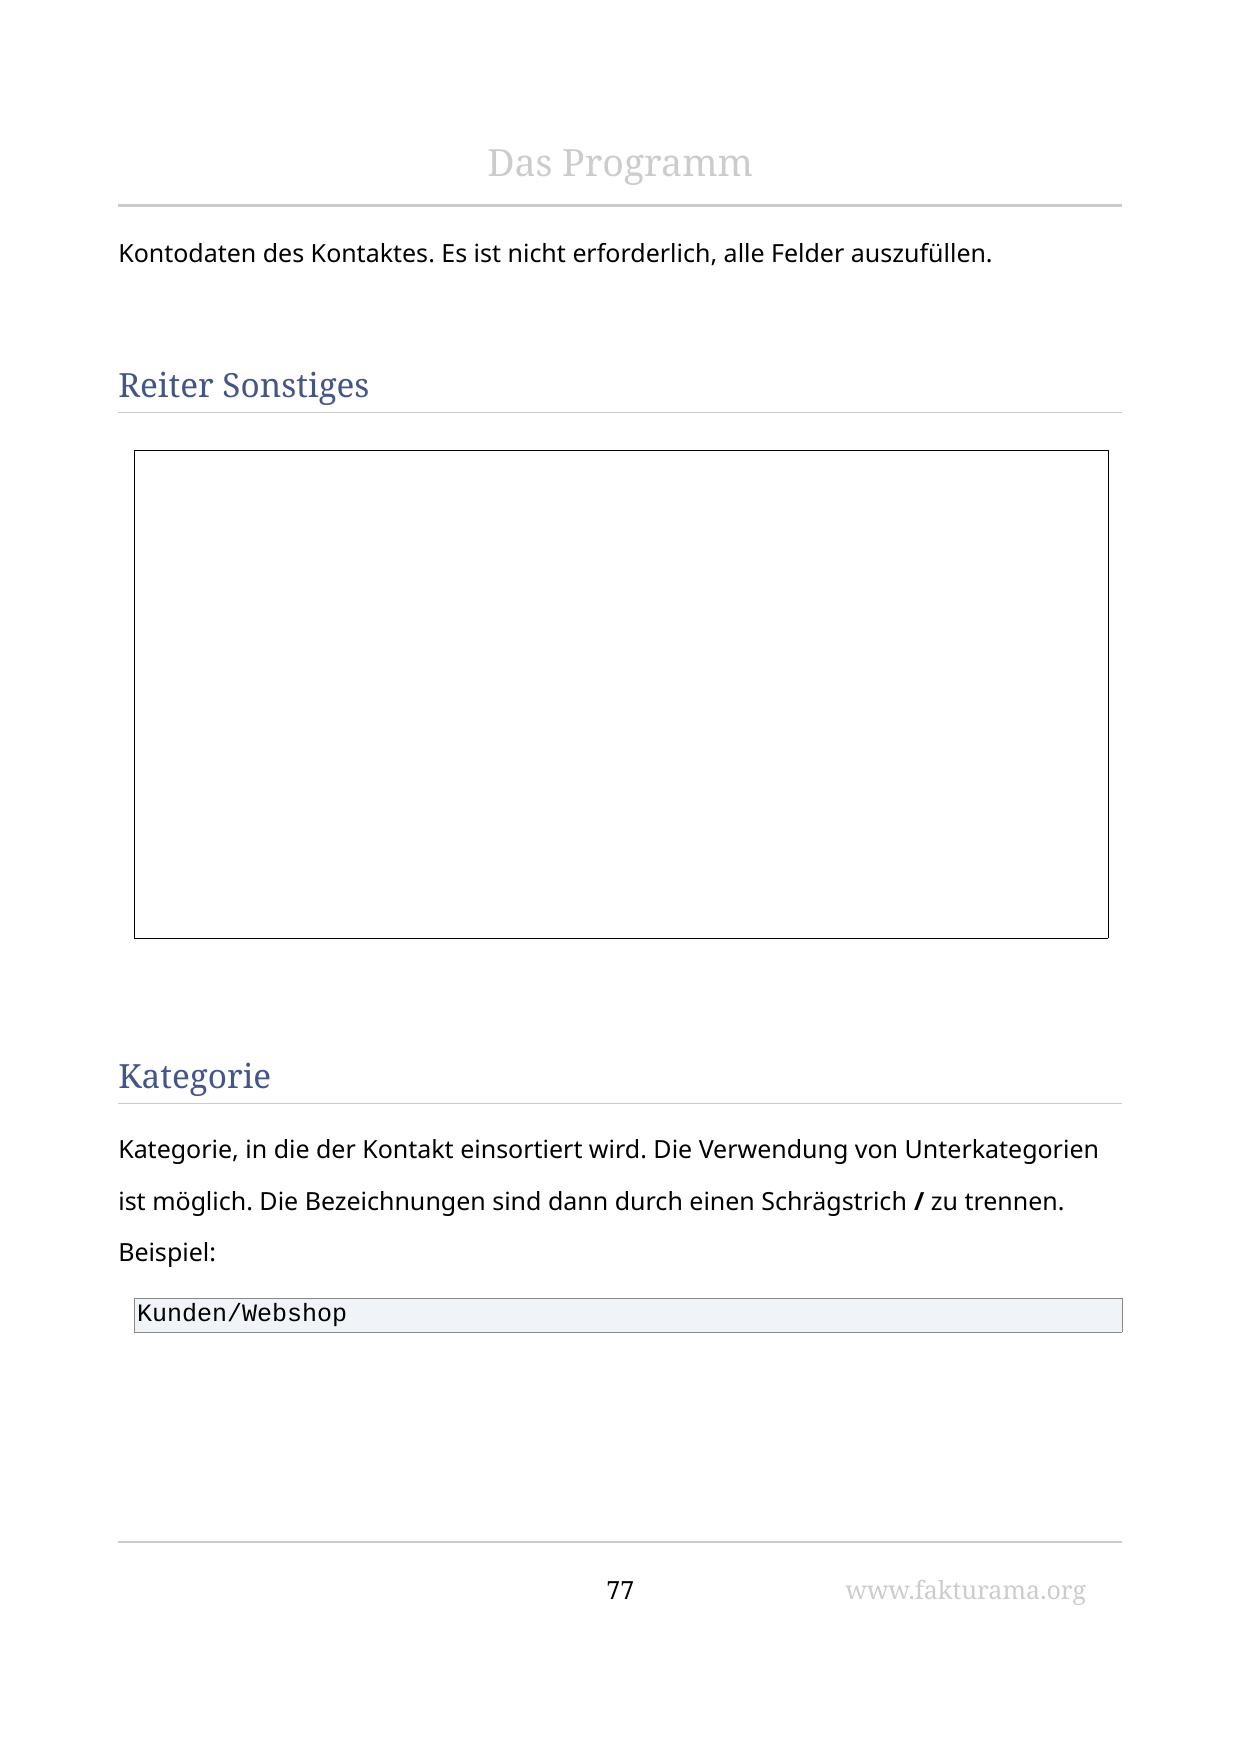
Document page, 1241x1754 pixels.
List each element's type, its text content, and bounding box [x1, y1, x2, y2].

subtitle Kategorie [118, 1052, 1122, 1103]
text Kunden/Webshop [135, 1299, 1122, 1332]
text Kontodaten des Kontaktes. Es ist nicht erforderlich, alle Felder auszufüllen. [118, 236, 1122, 270]
text Kategorie, in die der Kontakt einsortiert wird. Die Verwendung von Unterkategorien ist möglich. Die Bezeichnungen sind dann durch einen Schrägstrich / zu trennen. Beispiel: [118, 1132, 1122, 1268]
subtitle Reiter Sonstiges [118, 362, 1122, 412]
